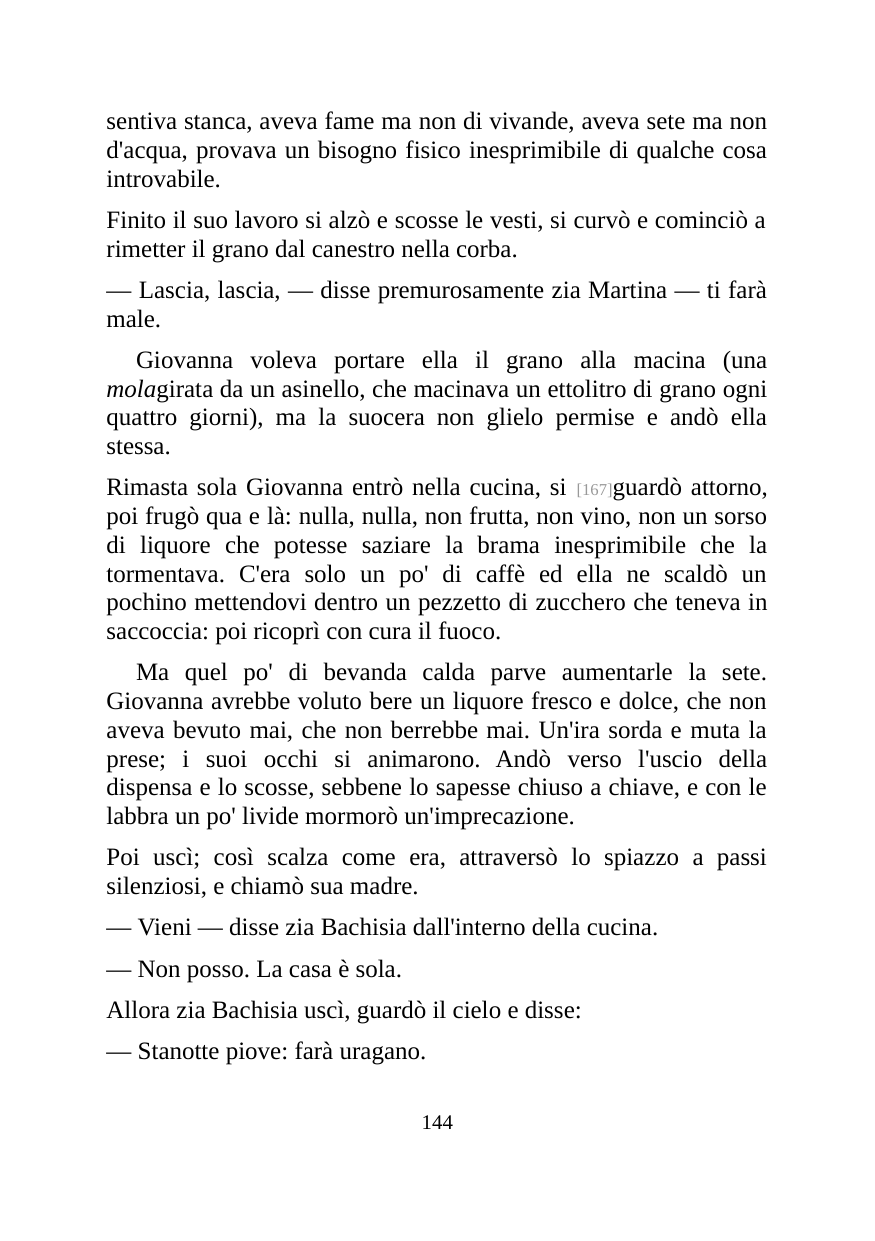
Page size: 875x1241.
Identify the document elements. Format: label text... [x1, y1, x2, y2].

text Allora zia Bachisia uscì, guardò il cielo e disse: [106, 995, 768, 1024]
text Finito il suo lavoro si alzò e scosse le vesti, si curvò e cominciò a rimetter il grano dal canestro nella corba. [106, 205, 768, 262]
text Poi uscì; così scalza come era, attraversò lo spiazzo a passi silenziosi, e chiamò sua madre. [106, 842, 768, 900]
text Giovanna voleva portare ella il grano alla macina (una molagirata da un asinello, che macinava un ettolitro di grano ogni quattro giorni), ma la suocera non glielo permise e andò ella stessa. [106, 345, 768, 460]
text ― Stanotte piove: farà uragano. [106, 1036, 768, 1065]
text ― Vieni ― disse zia Bachisia dall'interno della cucina. [106, 912, 768, 941]
text sentiva stanca, aveva fame ma non di vivande, aveva sete ma non d'acqua, provava un bisogno fisico inesprimibile di qualche cosa introvabile. [106, 106, 768, 192]
text ― Lascia, lascia, ― disse premurosamente zia Martina ― ti farà male. [106, 275, 768, 332]
text ― Non posso. La casa è sola. [106, 954, 768, 982]
text Rimasta sola Giovanna entrò nella cucina, si [167]guardò attorno, poi frugò qua e là: nulla, nulla, non frutta, non vino, non un sorso di liquore che potesse saziare la brama inesprimibile che la tormentava. C'era solo un po' di caffè ed ella ne scaldò un pochino mettendovi dentro un pezzetto di zucchero che teneva in saccoccia: poi ricoprì con cura il fuoco. [106, 472, 768, 645]
text Ma quel po' di bevanda calda parve aumentarle la sete. Giovanna avrebbe voluto bere un liquore fresco e dolce, che non aveva bevuto mai, che non berrebbe mai. Un'ira sorda e muta la prese; i suoi occhi si animarono. Andò verso l'uscio della dispensa e lo scosse, sebbene lo sapesse chiuso a chiave, e con le labbra un po' livide mormorò un'imprecazione. [106, 657, 768, 830]
